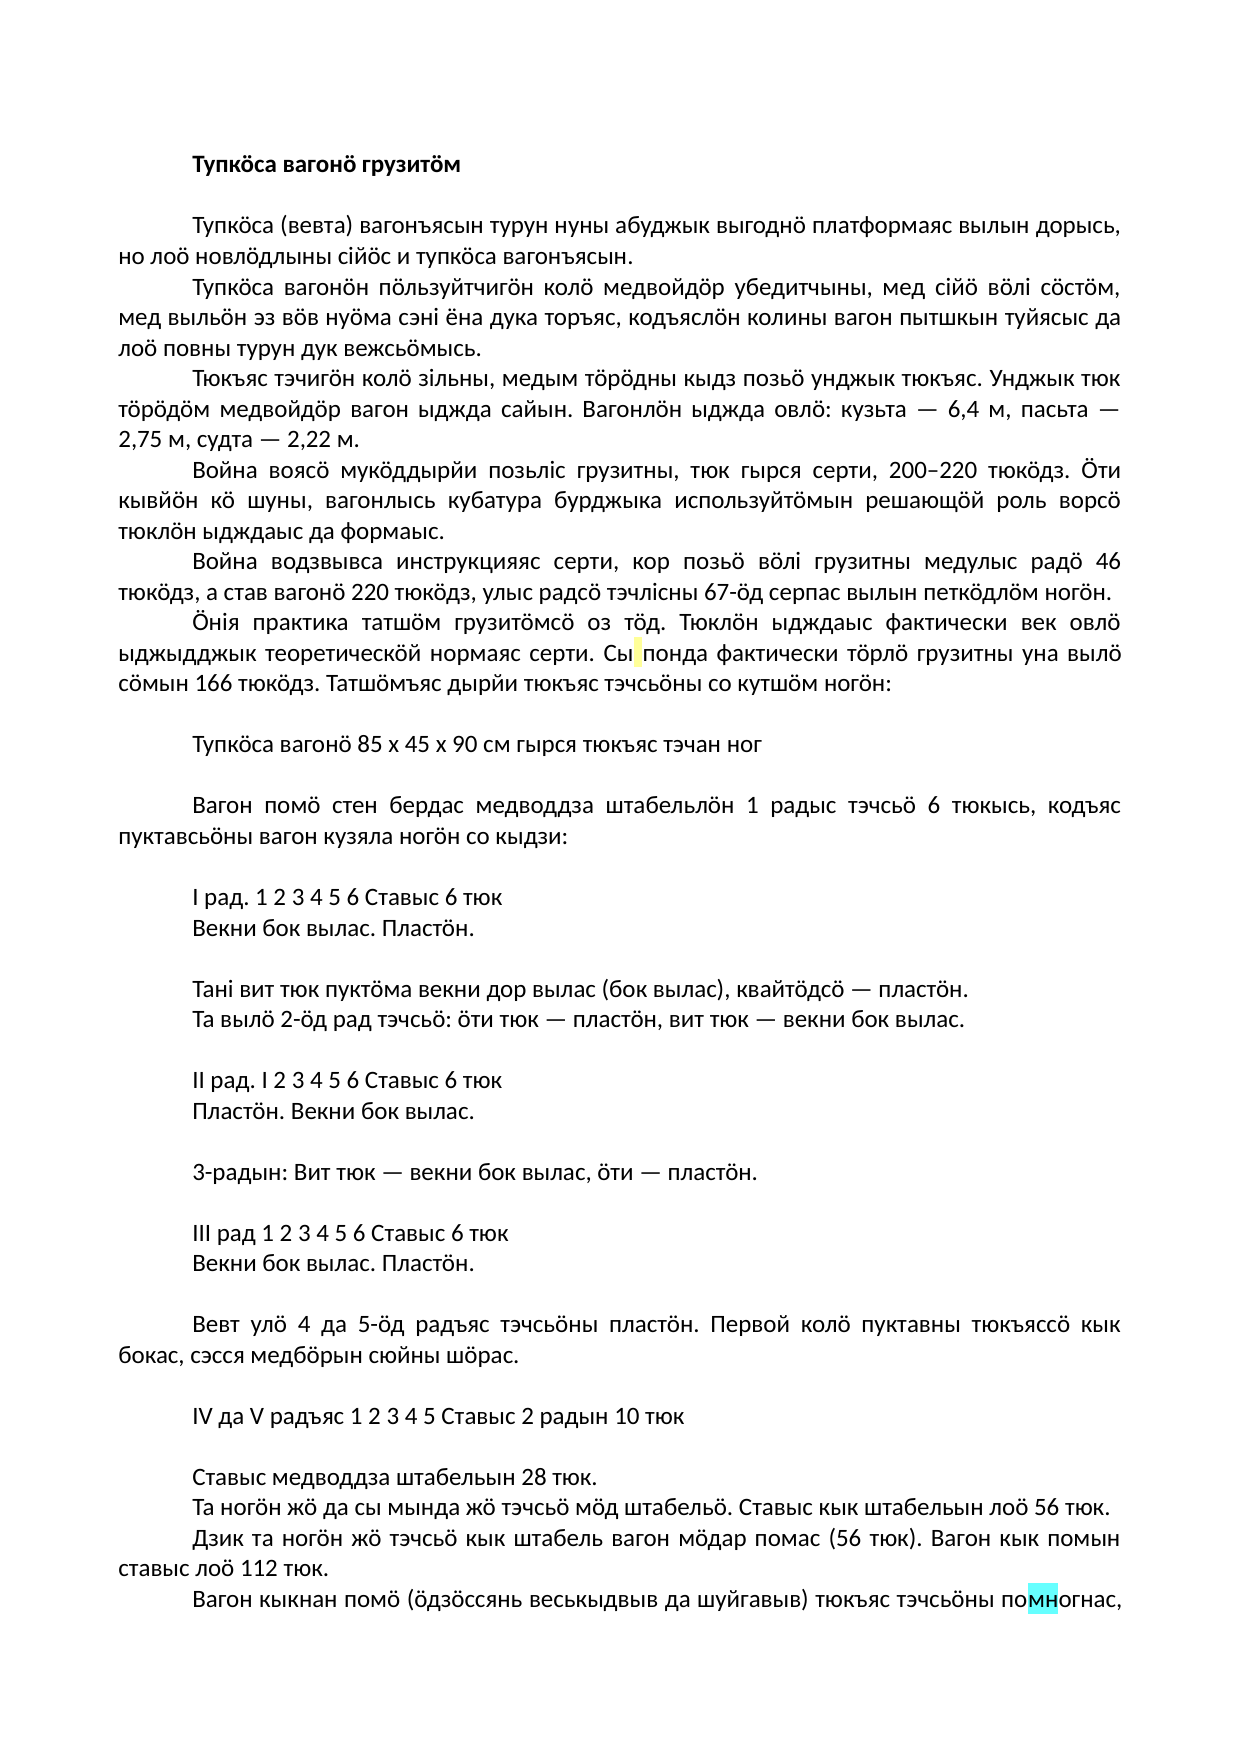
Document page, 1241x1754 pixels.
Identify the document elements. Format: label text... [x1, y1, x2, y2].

text ІІ рад. І 2 3 4 5 6 Ставыс 6 тюк [118, 1064, 1122, 1095]
text Тупкӧса вагонӧ 85 х 45 х 90 см гырся тюкъяс тэчан ног [118, 728, 1122, 759]
text 3-радын: Вит тюк — векни бок вылас, ӧти — пластӧн. [118, 1156, 1122, 1186]
text Война водзвывса инструкцияяс серти, кор позьӧ вӧлі грузитны медулыс радӧ 46 тюкӧдз, а став вагонӧ 220 тюкӧдз, улыс радсӧ тэчлісны 67-ӧд серпас вылын петкӧдлӧм ногӧн. [118, 545, 1122, 606]
text Тані вит тюк пуктӧма векни дор вылас (бок вылас), квайтӧдсӧ — пластӧн. [118, 973, 1122, 1003]
text Та ногӧн жӧ да сы мында жӧ тэчсьӧ мӧд штабельӧ. Ставыс кык штабельын лоӧ 56 тюк. [118, 1492, 1122, 1522]
text Дзик та ногӧн жӧ тэчсьӧ кык штабель вагон мӧдар помас (56 тюк). Вагон кык помын ставыс лоӧ 112 тюк. [118, 1522, 1122, 1583]
text Вагон кыкнан помӧ (ӧдзӧссянь веськыдвыв да шуйгавыв) тюкъяс тэчсьӧны помногнас, [118, 1583, 1122, 1614]
text Вевт улӧ 4 да 5-ӧд радъяс тэчсьӧны пластӧн. Первой колӧ пуктавны тюкъяссӧ кык бокас, сэсся медбӧрын сюйны шӧрас. [118, 1308, 1122, 1369]
text Ӧнія практика татшӧм грузитӧмсӧ оз тӧд. Тюклӧн ыдждаыс фактически век овлӧ ыджыдджык теоретическӧй нормаяс серти. Сы понда фактически тӧрлӧ грузитны уна вылӧ сӧмын 166 тюкӧдз. Татшӧмъяс дырйи тюкъяс тэчсьӧны со кутшӧм ногӧн: [118, 606, 1122, 698]
text Векни бок вылас. Пластӧн. [118, 1247, 1122, 1278]
text Ставыс медводдза штабельын 28 тюк. [118, 1461, 1122, 1492]
text Тупкӧса вагонӧ грузитӧм [118, 149, 1122, 179]
text Векни бок вылас. Пластӧн. [118, 912, 1122, 942]
text Пластӧн. Векни бок вылас. [118, 1095, 1122, 1125]
text Тупкӧса (вевта) вагонъясын турун нуны абуджык выгоднӧ платформаяс вылын дорысь, но лоӧ новлӧдлыны сійӧс и тупкӧса вагонъясын. [118, 210, 1122, 271]
text Тупкӧса вагонӧн пӧльзуйтчигӧн колӧ медвойдӧр убедитчыны, мед сійӧ вӧлі сӧстӧм, мед выльӧн эз вӧв нуӧма сэні ёна дука торъяс, кодъяслӧн колины вагон пытшкын туйясыс да лоӧ повны турун дук вежсьӧмысь. [118, 271, 1122, 362]
text Та вылӧ 2-ӧд рад тэчсьӧ: ӧти тюк — пластӧн, вит тюк — векни бок вылас. [118, 1003, 1122, 1034]
text ІІІ рад 1 2 3 4 5 6 Ставыс 6 тюк [118, 1217, 1122, 1247]
text ІV да V радъяс 1 2 3 4 5 Ставыс 2 радын 10 тюк [118, 1400, 1122, 1431]
text Тюкъяс тэчигӧн колӧ зільны, медым тӧрӧдны кыдз позьӧ унджык тюкъяс. Унджык тюк тӧрӧдӧм медвойдӧр вагон ыджда сайын. Вагонлӧн ыджда овлӧ: кузьта — 6,4 м, пасьта — 2,75 м, судта — 2,22 м. [118, 362, 1122, 454]
text Война воясӧ мукӧддырйи позьліс грузитны, тюк гырся серти, 200–220 тюкӧдз. Ӧти кывйӧн кӧ шуны, вагонлысь кубатура бурджыка используйтӧмын решающӧй роль ворсӧ тюклӧн ыдждаыс да формаыс. [118, 454, 1122, 545]
text Вагон помӧ стен бердас медводдза штабельлӧн 1 радыс тэчсьӧ 6 тюкысь, кодъяс пуктавсьӧны вагон кузяла ногӧн со кыдзи: [118, 789, 1122, 851]
text І рад. 1 2 3 4 5 6 Ставыс 6 тюк [118, 881, 1122, 912]
